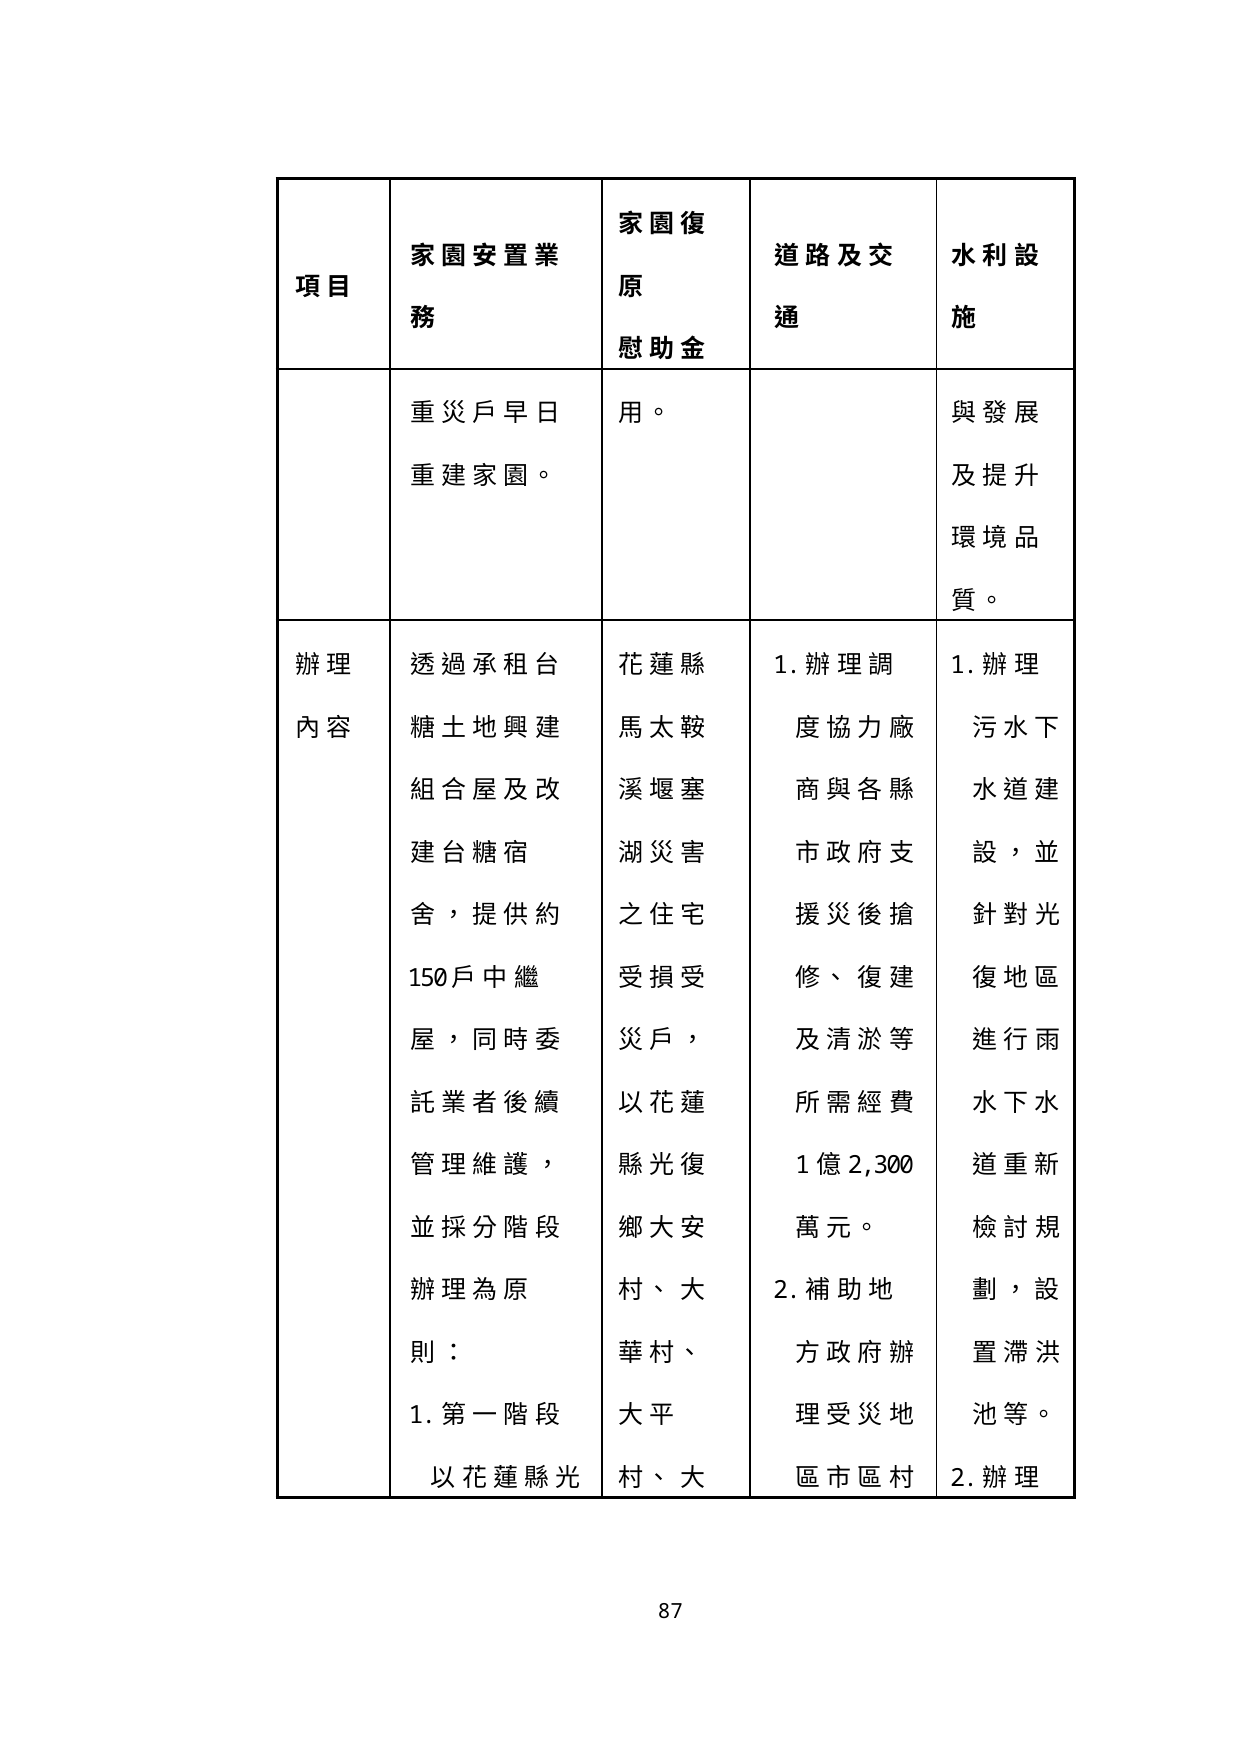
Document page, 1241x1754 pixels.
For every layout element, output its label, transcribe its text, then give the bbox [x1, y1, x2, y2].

table_cell [279, 370, 389, 619]
table_header 水利設施 [937, 180, 1073, 368]
table_cell 1.辦理調度協力廠商與各縣市政府支援災後搶修、復建及清淤等所需經費1億2,300萬元。 2.補助地方政府辦理受災地區市區村 [751, 621, 936, 1496]
table_header 家園復原 慰助金 [603, 180, 749, 368]
table_cell 與發展及提升環境品質。 [937, 370, 1073, 619]
table_cell 用。 [603, 370, 749, 619]
table_cell 花蓮縣馬太鞍溪堰塞湖災害之住宅受損受災戶，以花蓮縣光復鄉大安村、大華村、大平村、大 [603, 621, 749, 1496]
table_header 項目 [279, 180, 389, 368]
table_cell 透過承租台糖土地興建組合屋及改建台糖宿舍，提供約150戶中繼屋，同時委託業者後續管理維護，並採分階段辦理為原則： 1.第一階段以花蓮縣光 [391, 621, 601, 1496]
table_cell 重災戶早日重建家園。 [391, 370, 601, 619]
table_cell [751, 370, 936, 619]
table_header 道路及交通 [751, 180, 936, 368]
table_header 家園安置業務 [391, 180, 601, 368]
table_cell 辦理內容 [279, 621, 389, 1496]
table_cell 1.辦理污水下水道建設，並針對光復地區進行雨水下水道重新檢討規劃，設置滯洪池等。 2.辦理 [937, 621, 1073, 1496]
